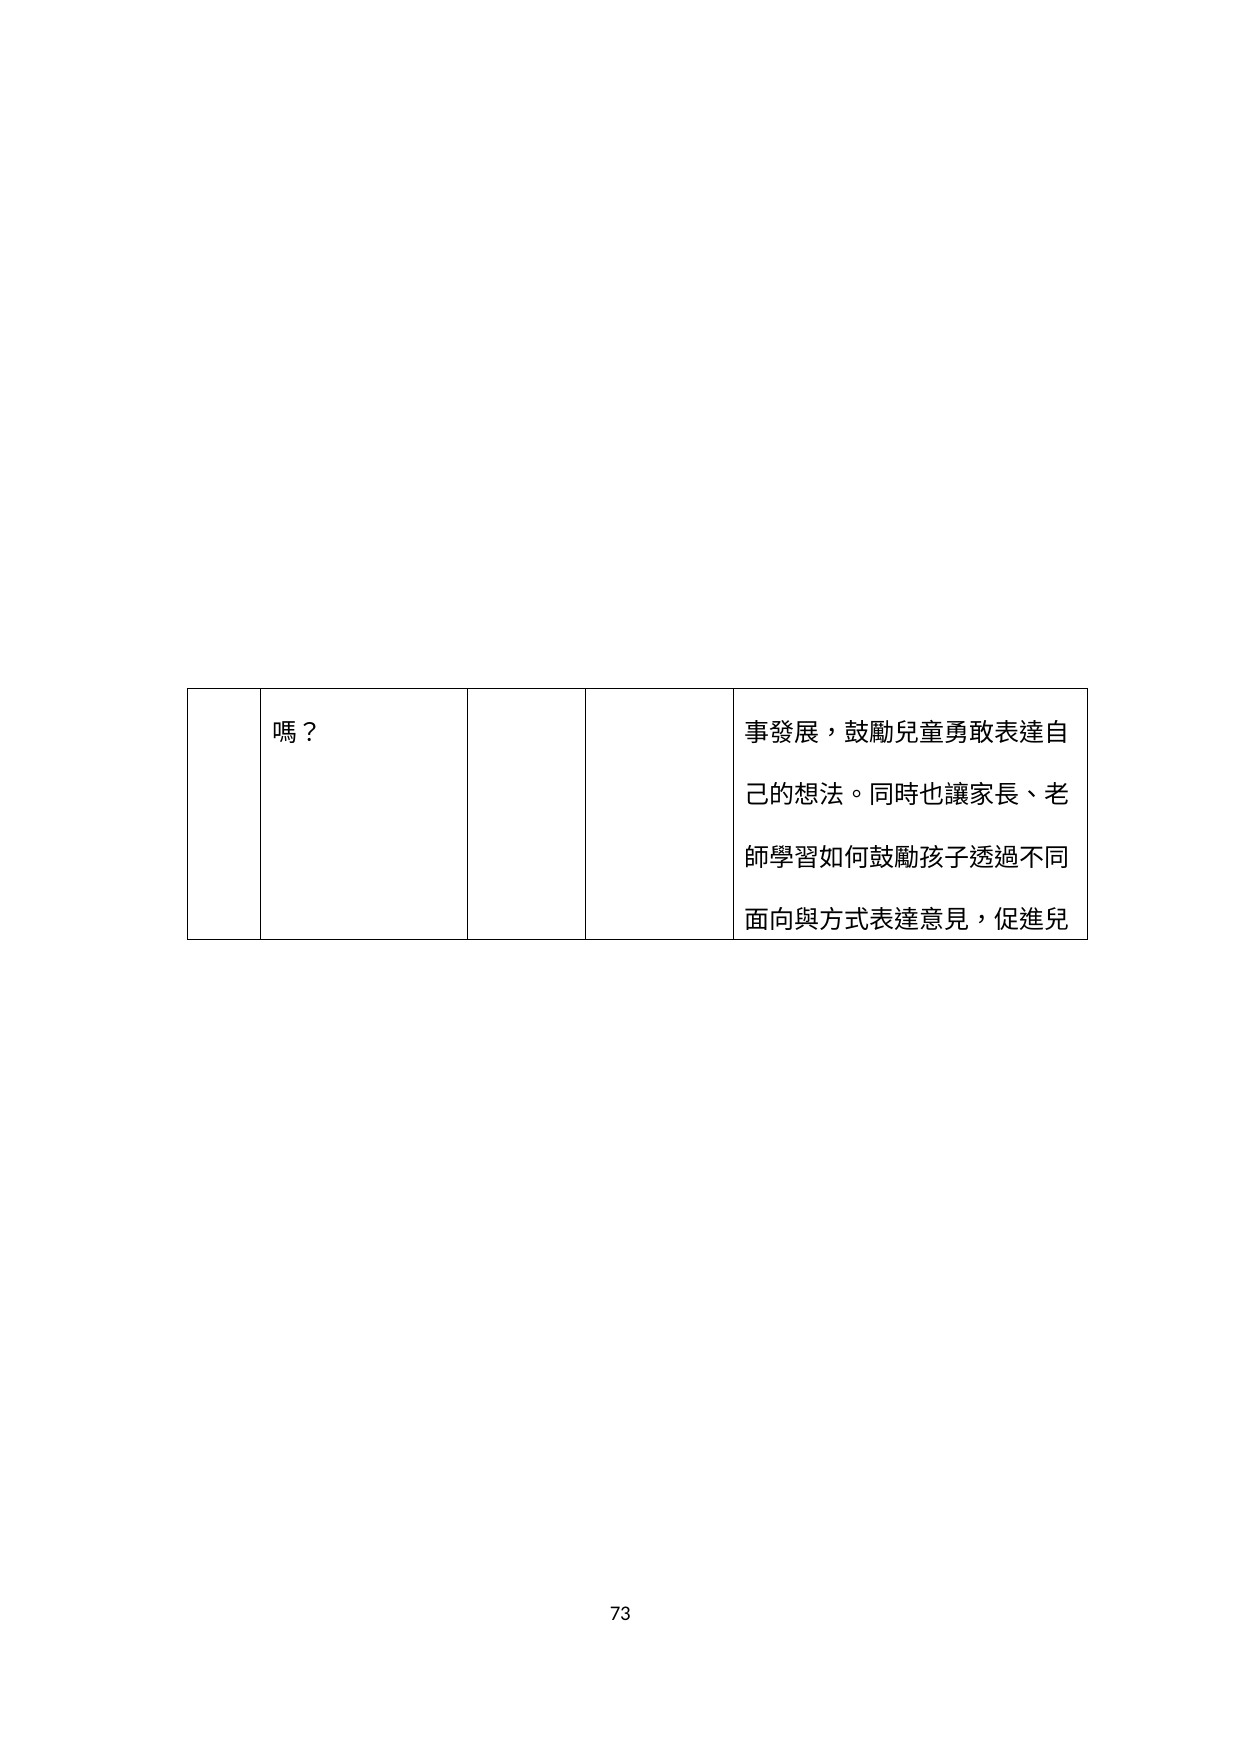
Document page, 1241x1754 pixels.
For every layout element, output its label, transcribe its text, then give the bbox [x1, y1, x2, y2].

table_cell 事發展，鼓勵兒童勇敢表達自己的想法。同時也讓家長、老師學習如何鼓勵孩子透過不同面向與方式表達意見，促進兒 [734, 689, 1087, 939]
table_cell [188, 689, 260, 939]
table_cell [468, 689, 585, 939]
table_cell [586, 689, 733, 939]
table_cell 嗎？ [261, 689, 467, 939]
